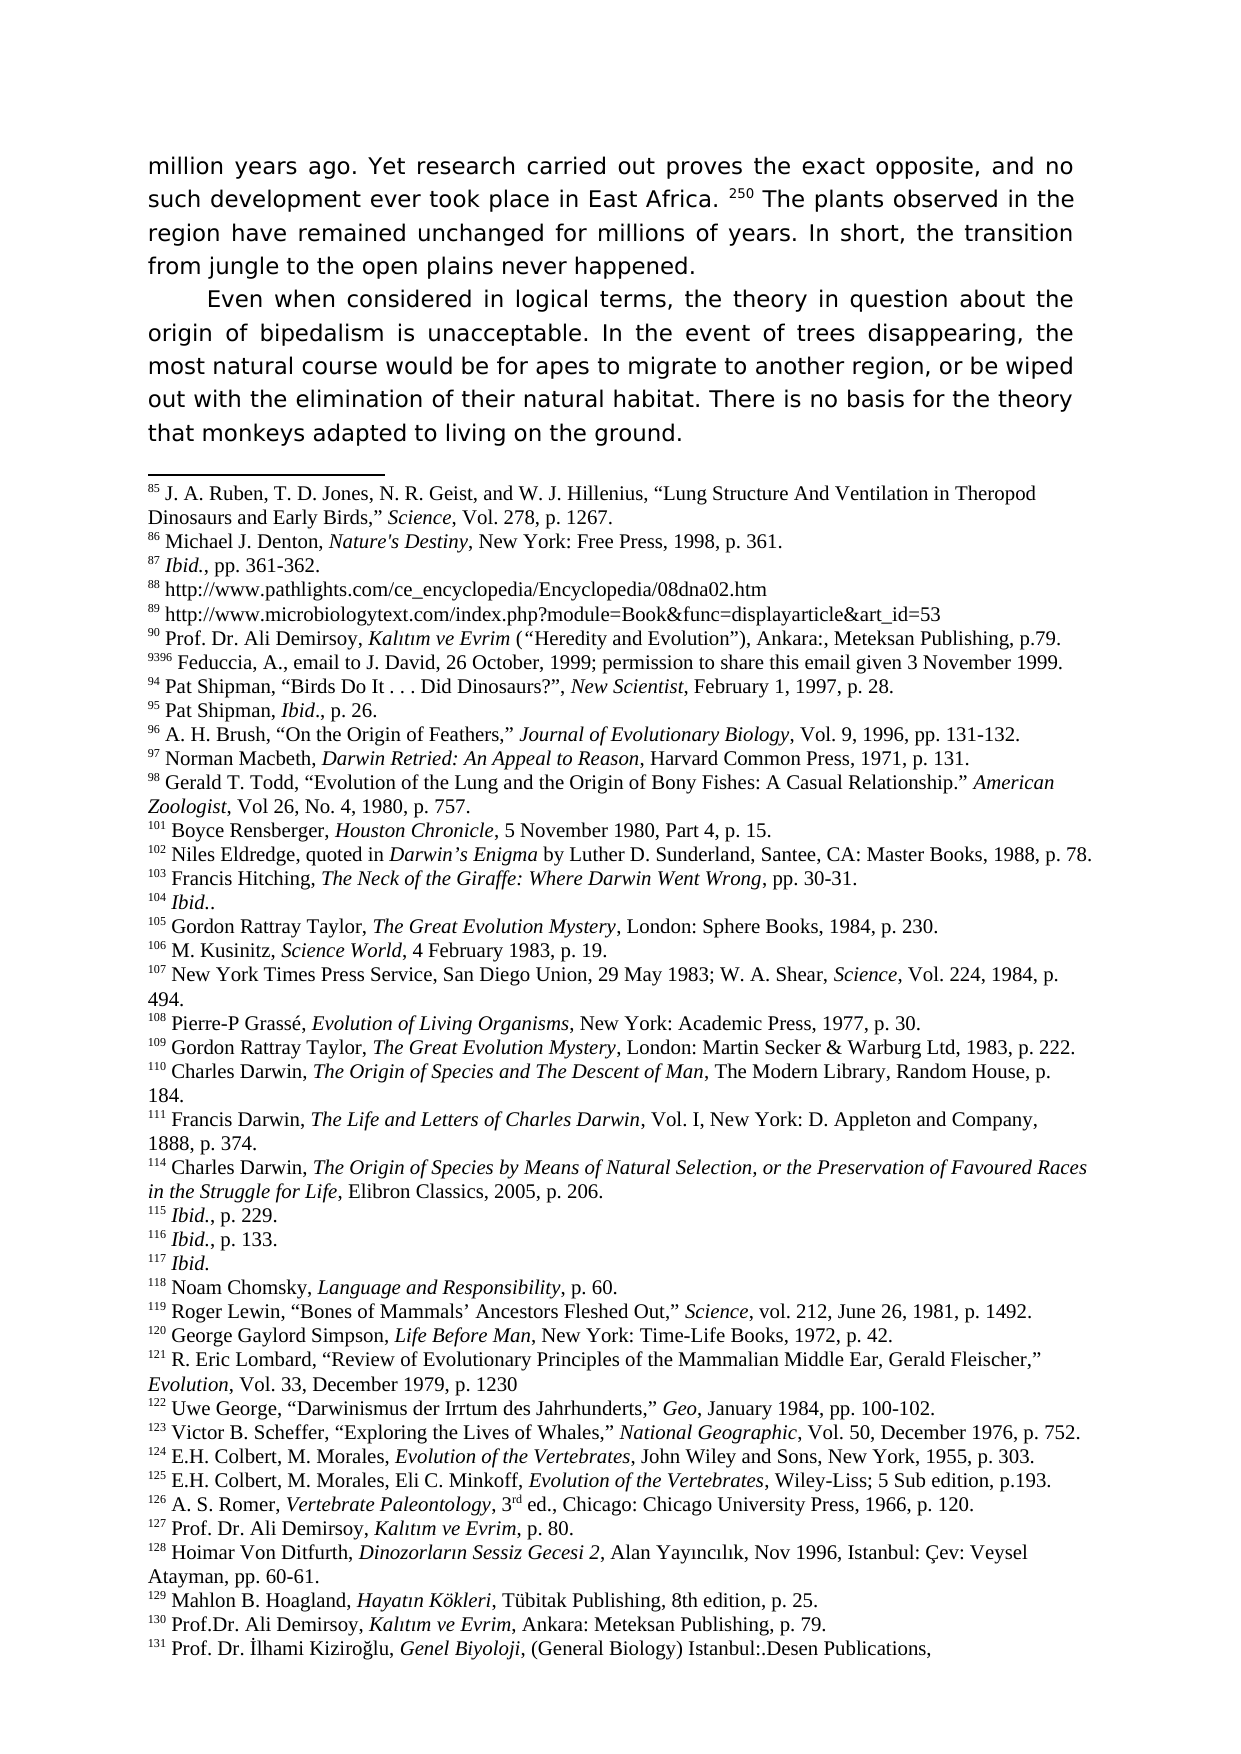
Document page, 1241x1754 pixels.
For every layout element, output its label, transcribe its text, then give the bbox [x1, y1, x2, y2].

text http://www.pathlights.com/ce_encyclopedia/Encyclopedia/08dna02.htm [148, 577, 1093, 601]
text M. Kusinitz, Science World, 4 February 1983, p. 19. [148, 938, 1093, 962]
text Hoimar Von Ditfurth, Dinozorların Sessiz Gecesi 2, Alan Yayıncılık, Nov 1996, Istanbul: Çev: Veysel Atayman, pp. 60-61. [148, 1540, 1093, 1588]
text Niles Eldredge, quoted in Darwin’s Enigma by Luther D. Sunderland, Santee, CA: Master Books, 1988, p. 78. [148, 842, 1093, 866]
text Ibid., pp. 361-362. [148, 553, 1093, 577]
text A. H. Brush, “On the Origin of Feathers,” Journal of Evolutionary Biology, Vol. 9, 1996, pp. 131-132. [148, 722, 1093, 746]
text Francis Darwin, The Life and Letters of Charles Darwin, Vol. I, New York: D. Appleton and Company, 1888, p. 374. [148, 1107, 1085, 1155]
text Prof. Dr. Ali Demirsoy, Kalıtım ve Evrim (“Heredity and Evolution”), Ankara:, Meteksan Publishing, p.79. [148, 626, 1093, 649]
text 96 Feduccia, A., email to J. David, 26 October, 1999; permission to share this email given 3 November 1999. [148, 649, 1093, 674]
text A. S. Romer, Vertebrate Paleontology, 3rd ed., Chicago: Chicago University Press, 1966, p. 120. [148, 1492, 1093, 1516]
text million years ago. Yet research carried out proves the exact opposite, and no such development ever took place in East Africa. The plants observed in the region have remained unchanged for millions of years. In short, the transition from jungle to the open plains never happened. [148, 148, 1075, 281]
text Francis Hitching, The Neck of the Giraffe: Where Darwin Went Wrong, pp. 30-31. [148, 866, 1093, 890]
text Pat Shipman, “Birds Do It . . . Did Dinosaurs?”, New Scientist, February 1, 1997, p. 28. [148, 674, 1093, 698]
text Uwe George, “Darwinismus der Irrtum des Jahrhunderts,” Geo, January 1984, pp. 100-102. [148, 1396, 1093, 1419]
text Charles Darwin, The Origin of Species by Means of Natural Selection, or the Preservation of Favoured Races in the Struggle for Life, Elibron Classics, 2005, p. 206. [148, 1155, 1093, 1203]
text Prof. Dr. Ali Demirsoy, Kalıtım ve Evrim, p. 80. [148, 1516, 1093, 1540]
text Ibid. [148, 1251, 1093, 1275]
text Gordon Rattray Taylor, The Great Evolution Mystery, London: Martin Secker & Warburg Ltd, 1983, p. 222. [148, 1034, 1093, 1059]
text Prof.Dr. Ali Demirsoy, Kalıtım ve Evrim, Ankara: Meteksan Publishing, p. 79. [148, 1612, 1093, 1636]
text Noam Chomsky, Language and Responsibility, p. 60. [148, 1275, 1093, 1299]
text Boyce Rensberger, Houston Chronicle, 5 November 1980, Part 4, p. 15. [148, 818, 1093, 842]
text E.H. Colbert, M. Morales, Eli C. Minkoff, Evolution of the Vertebrates, Wiley-Liss; 5 Sub edition, p.193. [148, 1468, 1093, 1492]
text Pat Shipman, Ibid., p. 26. [148, 698, 1093, 722]
text http://www.microbiologytext.com/index.php?module=Book&func=displayarticle&art_id=53 [148, 601, 1093, 626]
text Mahlon B. Hoagland, Hayatın Kökleri, Tübitak Publishing, 8th edition, p. 25. [148, 1588, 1093, 1612]
text Charles Darwin, The Origin of Species and The Descent of Man, The Modern Library, Random House, p. 184. [148, 1059, 1093, 1107]
text Ibid., p. 229. [148, 1203, 1093, 1227]
text Pierre-P Grassé, Evolution of Living Organisms, New York: Academic Press, 1977, p. 30. [148, 1011, 1093, 1034]
text George Gaylord Simpson, Life Before Man, New York: Time-Life Books, 1972, p. 42. [148, 1323, 1093, 1347]
text Even when considered in logical terms, the theory in question about the origin of bipedalism is unacceptable. In the event of trees disappearing, the most natural course would be for apes to migrate to another region, or be wiped out with the elimination of their natural habitat. There is no basis for the theory that monkeys adapted to living on the ground. [148, 281, 1075, 448]
text Ibid., p. 133. [148, 1227, 1093, 1251]
text Ibid.. [148, 890, 1093, 914]
text Gordon Rattray Taylor, The Great Evolution Mystery, London: Sphere Books, 1984, p. 230. [148, 914, 1093, 938]
text New York Times Press Service, San Diego Union, 29 May 1983; W. A. Shear, Science, Vol. 224, 1984, p. 494. [148, 962, 1093, 1011]
text Michael J. Denton, Nature's Destiny, New York: Free Press, 1998, p. 361. [148, 529, 1093, 553]
text E.H. Colbert, M. Morales, Evolution of the Vertebrates, John Wiley and Sons, New York, 1955, p. 303. [148, 1444, 1093, 1468]
text Gerald T. Todd, “Evolution of the Lung and the Origin of Bony Fishes: A Casual Relationship.” American Zoologist, Vol 26, No. 4, 1980, p. 757. [148, 770, 1093, 818]
text Victor B. Scheffer, “Exploring the Lives of Whales,” National Geographic, Vol. 50, December 1976, p. 752. [148, 1419, 1093, 1444]
text R. Eric Lombard, “Review of Evolutionary Principles of the Mammalian Middle Ear, Gerald Fleischer,” Evolution, Vol. 33, December 1979, p. 1230 [148, 1347, 1093, 1396]
list Prof. Dr. İlhami Kiziroğlu, Genel Biyoloji, (General Biology) Istanbul:.Desen Publications, [148, 1636, 1093, 1660]
text Roger Lewin, “Bones of Mammals’ Ancestors Fleshed Out,” Science, vol. 212, June 26, 1981, p. 1492. [148, 1299, 1093, 1323]
text J. A. Ruben, T. D. Jones, N. R. Geist, and W. J. Hillenius, “Lung Structure And Ventilation in Theropod Dinosaurs and Early Birds,” Science, Vol. 278, p. 1267. [148, 481, 1093, 529]
text Norman Macbeth, Darwin Retried: An Appeal to Reason, Harvard Common Press, 1971, p. 131. [148, 746, 1093, 770]
